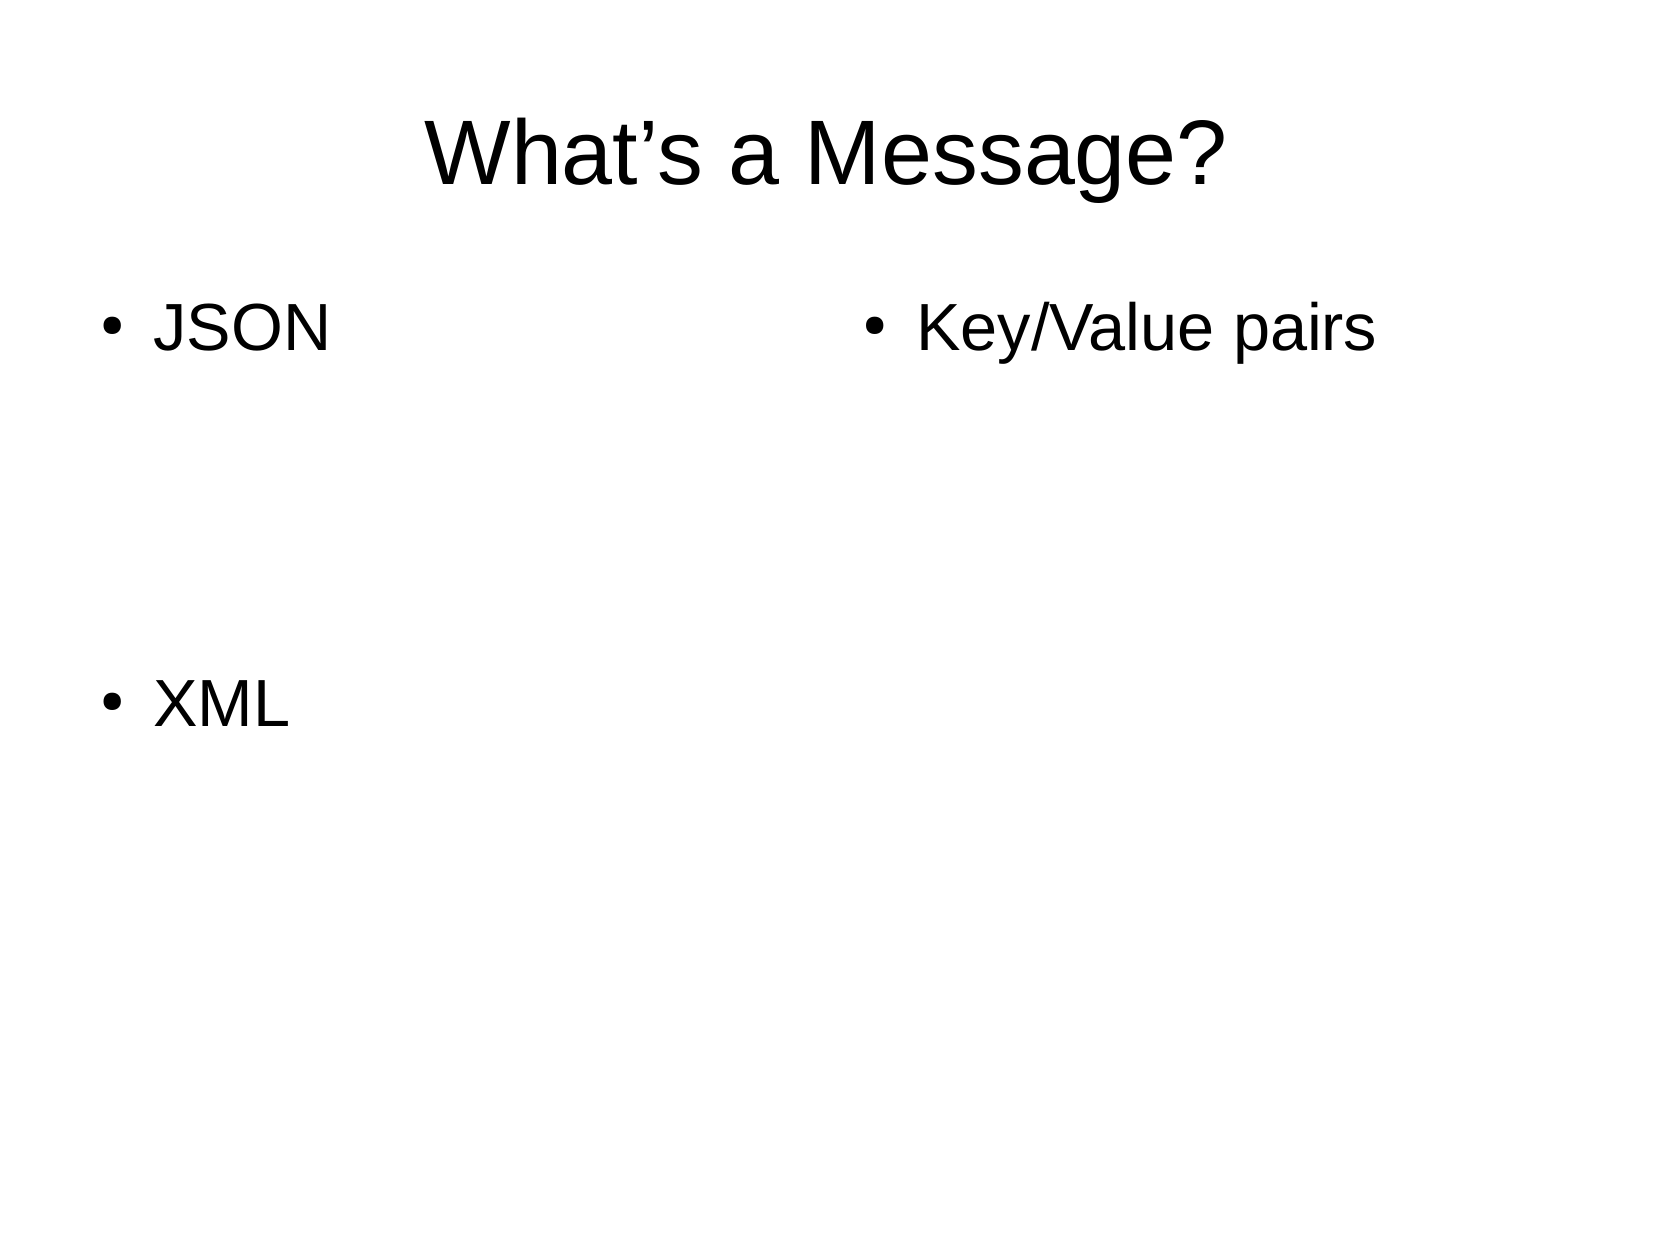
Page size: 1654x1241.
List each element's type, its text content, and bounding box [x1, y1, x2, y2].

list XML [82, 665, 809, 1009]
title What’s a Message? [82, 49, 1571, 257]
list Key/Value pairs [845, 290, 1572, 1010]
list JSON [82, 290, 809, 634]
